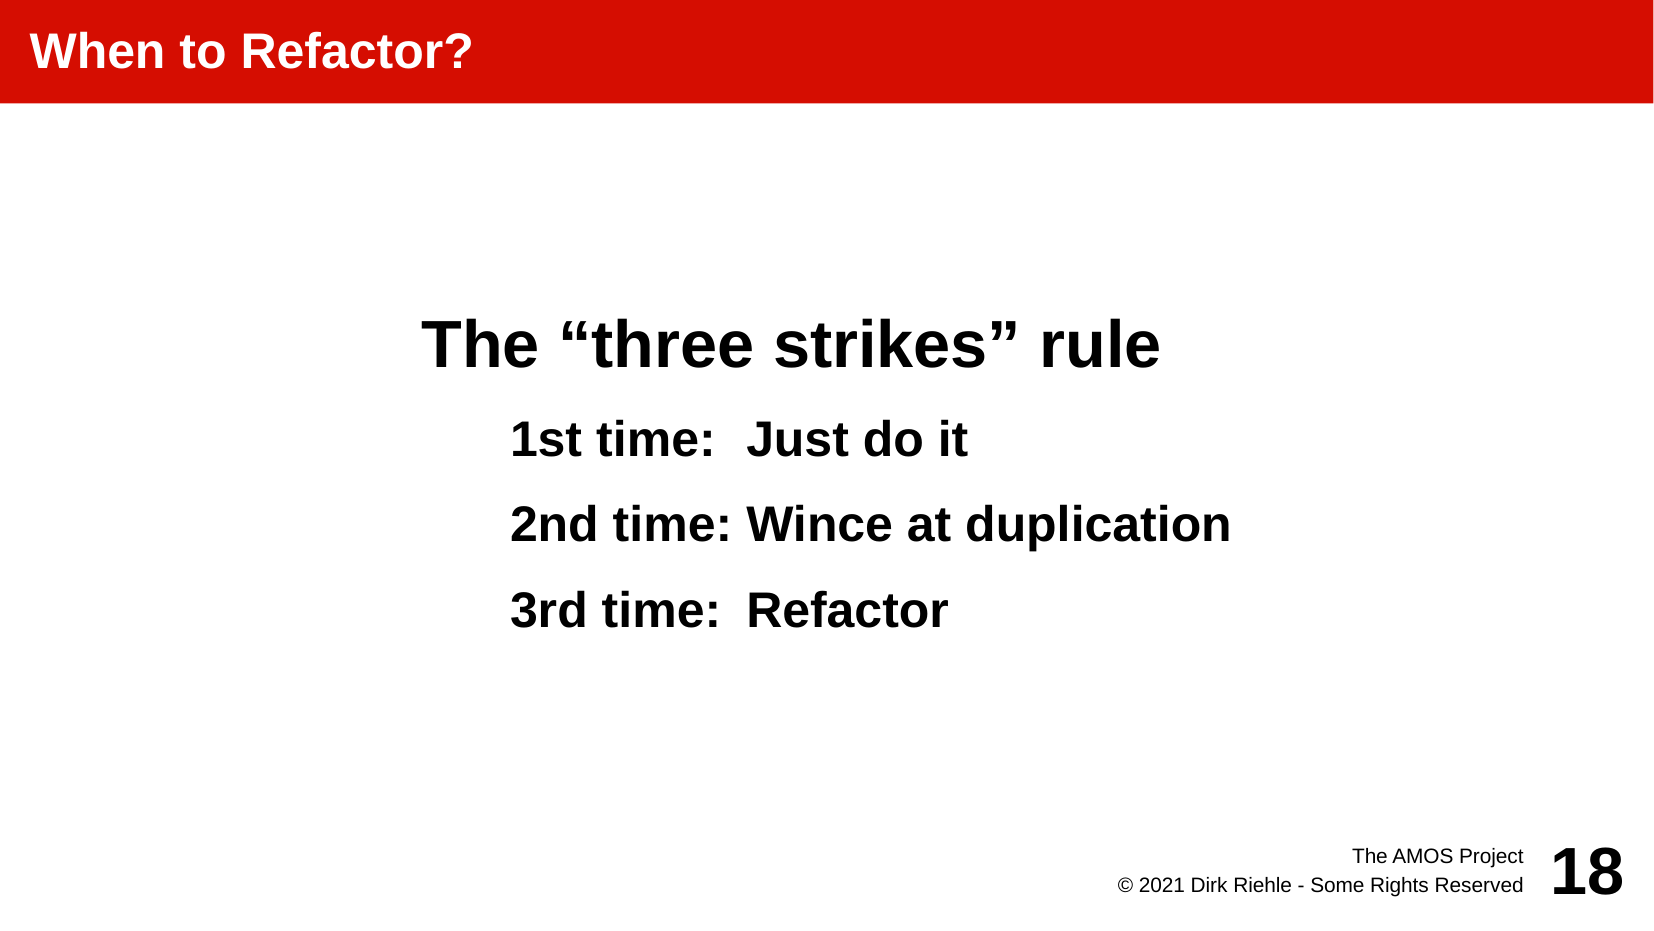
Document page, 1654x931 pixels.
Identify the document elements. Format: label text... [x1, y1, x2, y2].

subtitle The “three strikes” rule 1st time: Just do it 2nd time: Wince at duplication 3rd time: Refactor [29, 132, 1625, 813]
title When to Refactor? [0, 0, 1654, 104]
